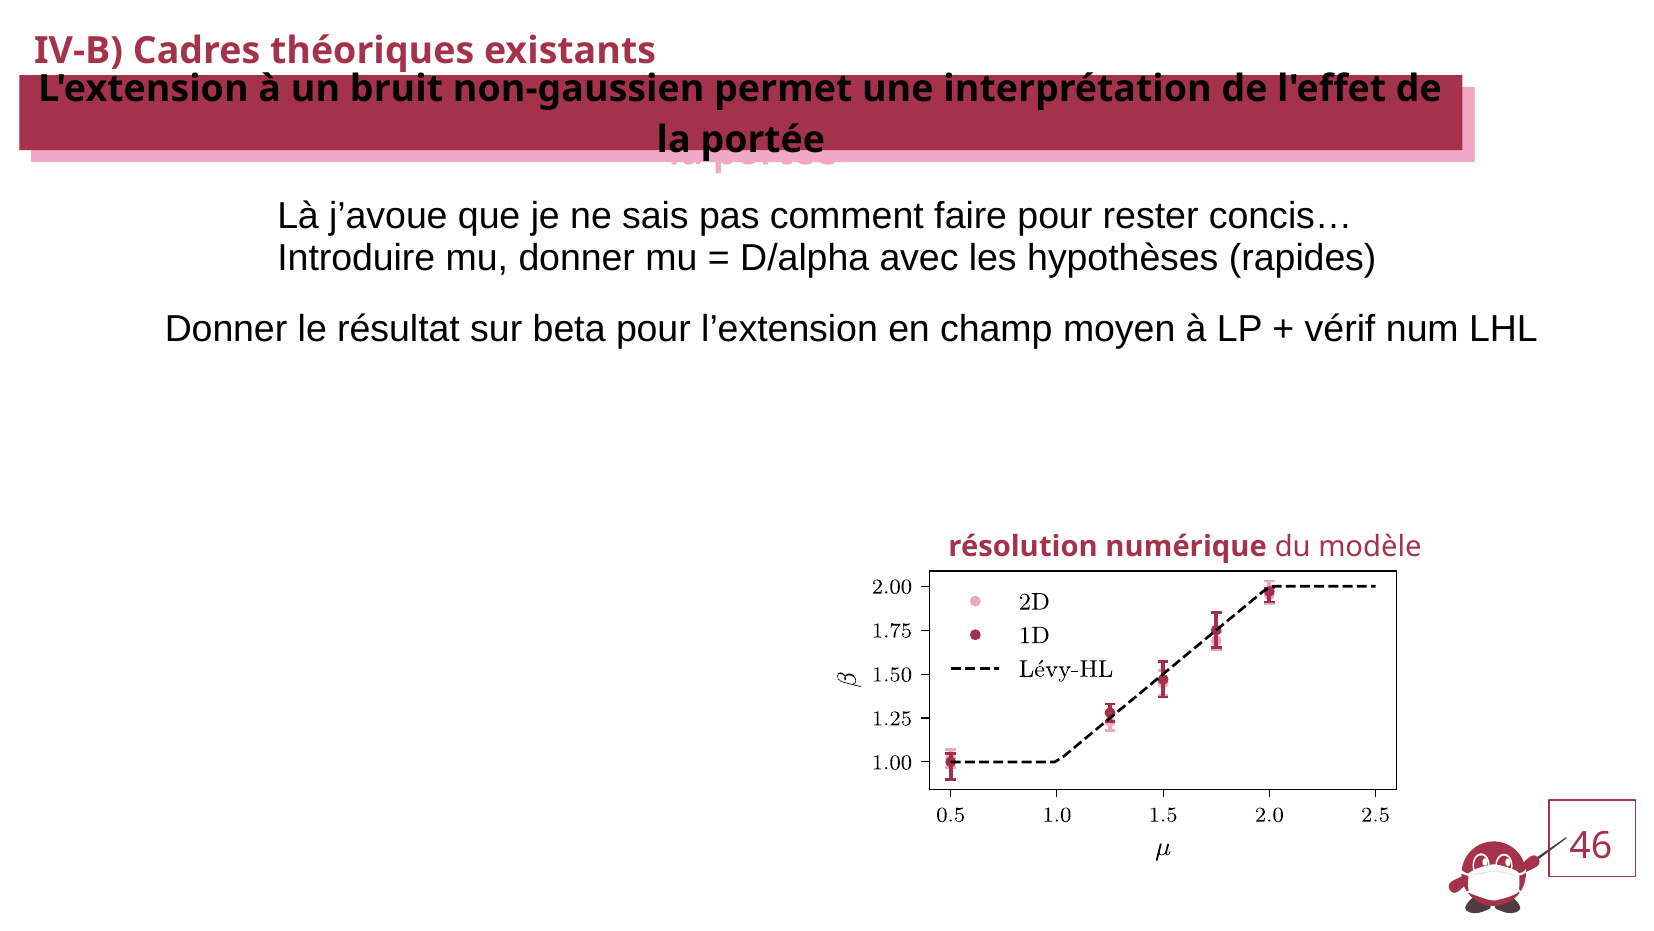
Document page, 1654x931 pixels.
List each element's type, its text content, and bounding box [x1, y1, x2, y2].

text_box L'extension à un bruit non-gaussien permet une interprétation de l'effet de la portée [19, 75, 1463, 151]
text_box IV-B) Cadres théoriques existants [19, 16, 1238, 76]
text_box Là j’avoue que je ne sais pas comment faire pour rester concis… Introduire mu, donner mu = D/alpha avec les hypothèses (rapides) [262, 187, 1394, 287]
text_box [1492, 811, 1654, 887]
picture [817, 550, 1418, 881]
text_box résolution numérique du modèle [933, 517, 1389, 577]
picture [1448, 799, 1637, 914]
text_box Donner le résultat sur beta pour l’extension en champ moyen à LP + vérif num LHL [150, 300, 1556, 362]
